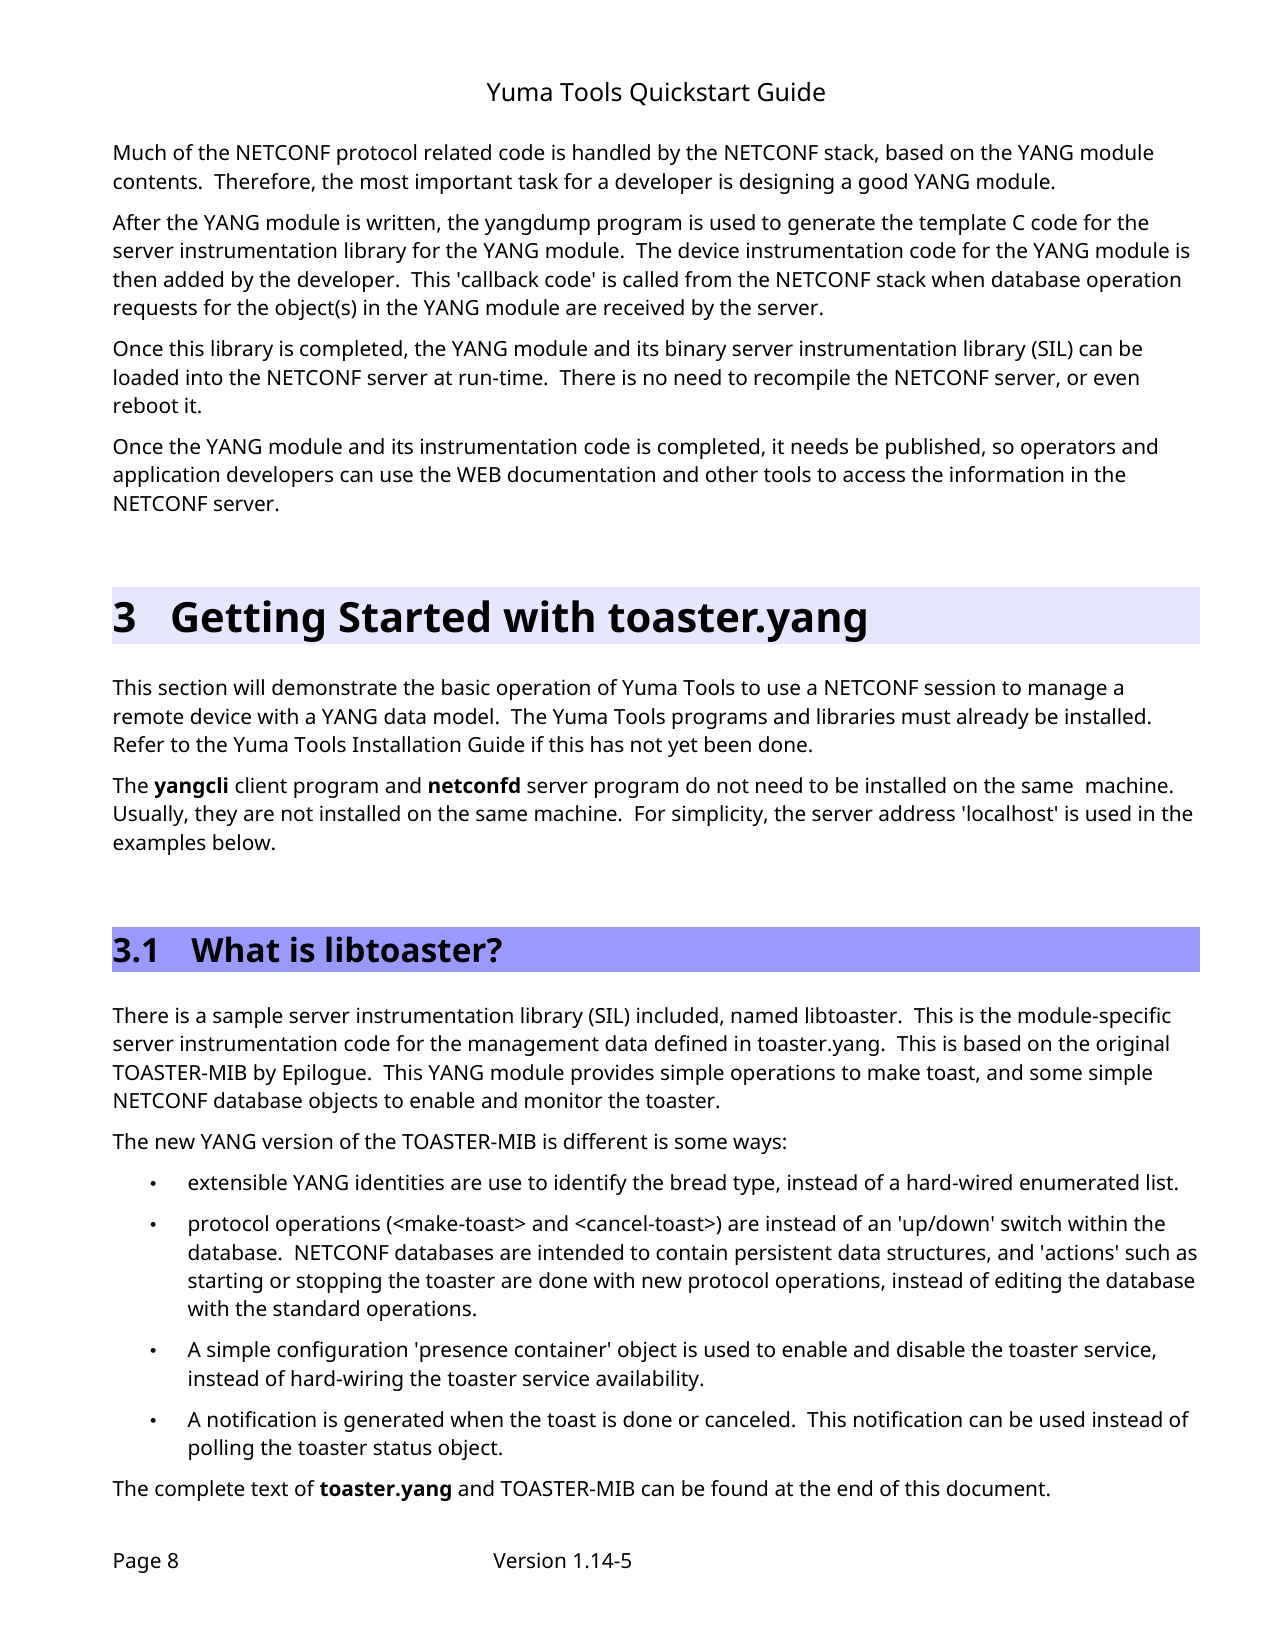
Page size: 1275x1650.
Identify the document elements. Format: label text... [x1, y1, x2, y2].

text After the YANG module is written, the yangdump program is used to generate the template C code for the server instrumentation library for the YANG module. The device instrumentation code for the YANG module is then added by the developer. This 'callback code' is called from the NETCONF stack when database operation requests for the object(s) in the YANG module are received by the server. [112, 208, 1200, 322]
text There is a sample server instrumentation library (SIL) included, named libtoaster. This is the module-specific server instrumentation code for the management data defined in toaster.yang. This is based on the original TOASTER-MIB by Epilogue. This YANG module provides simple operations to make toast, and some simple NETCONF database objects to enable and monitor the toaster. [112, 1001, 1200, 1115]
subtitle What is libtoaster? [112, 927, 1200, 972]
text The complete text of toaster.yang and TOASTER-MIB can be found at the end of this document. [112, 1474, 1200, 1503]
subtitle Getting Started with toaster.yang [112, 587, 1200, 644]
text Once this library is completed, the YANG module and its binary server instrumentation library (SIL) can be loaded into the NETCONF server at run-time. There is no need to recompile the NETCONF server, or even reboot it. [112, 334, 1200, 419]
text Once the YANG module and its instrumentation code is completed, it needs be published, so operators and application developers can use the WEB documentation and other tools to access the information in the NETCONF server. [112, 432, 1200, 517]
text The new YANG version of the TOASTER-MIB is different is some ways: [112, 1127, 1200, 1156]
list A simple configuration 'presence container' object is used to enable and disable the toaster service, instead of hard-wiring the toaster service availability. [150, 1336, 1200, 1392]
list A notification is generated when the toast is done or canceled. This notification can be used instead of polling the toaster status object. [150, 1405, 1200, 1462]
text This section will demonstrate the basic operation of Yuma Tools to use a NETCONF session to manage a remote device with a YANG data model. The Yuma Tools programs and libraries must already be installed. Refer to the Yuma Tools Installation Guide if this has not yet been done. [112, 673, 1200, 759]
text Much of the NETCONF protocol related code is handled by the NETCONF stack, based on the YANG module contents. Therefore, the most important task for a developer is designing a good YANG module. [112, 138, 1200, 195]
text The yangcli client program and netconfd server program do not need to be installed on the same machine. Usually, they are not installed on the same machine. For simplicity, the server address 'localhost' is used in the examples below. [112, 771, 1200, 856]
list protocol operations (<make-toast> and <cancel-toast>) are instead of an 'up/down' switch within the database. NETCONF databases are intended to contain persistent data structures, and 'actions' such as starting or stopping the toaster are done with new protocol operations, instead of editing the database with the standard operations. [150, 1209, 1200, 1323]
list extensible YANG identities are use to identify the bread type, instead of a hard-wired enumerated list. [150, 1168, 1200, 1197]
